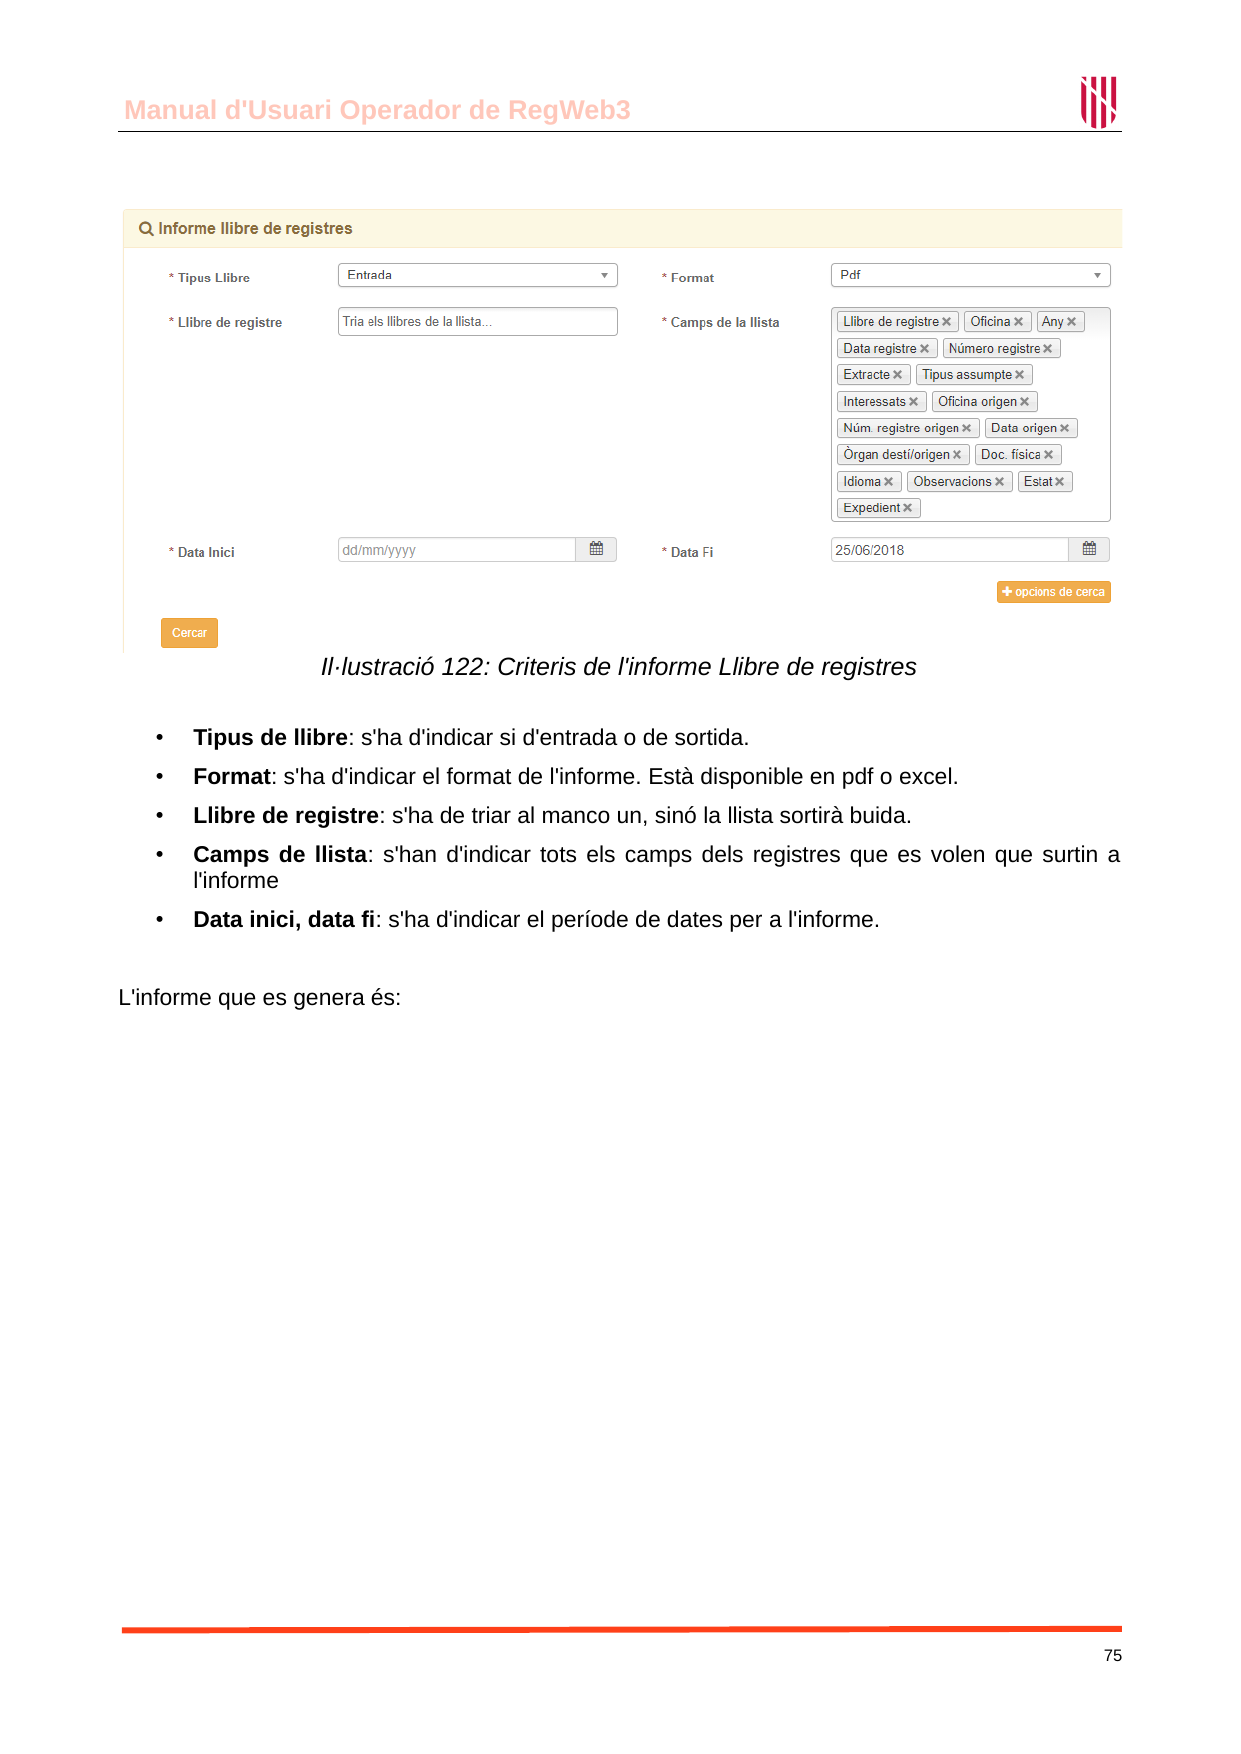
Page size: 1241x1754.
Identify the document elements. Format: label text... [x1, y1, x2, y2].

picture [118, 204, 1123, 653]
list Tipus de llibre: s'ha d'indicar si d'entrada o de sortida. [156, 724, 1122, 750]
list Camps de llista: s'han d'indicar tots els camps dels registres que es volen que surtin a l'informe [156, 841, 1122, 893]
list Format: s'ha d'indicar el format de l'informe. Està disponible en pdf o excel. [156, 763, 1122, 789]
list Data inici, data fi: s'ha d'indicar el període de dates per a l'informe. [156, 906, 1122, 932]
list Llibre de registre: s'ha de triar al manco un, sinó la llista sortirà buida. [156, 802, 1122, 828]
text Il·lustració 122: Criteris de l'informe Llibre de registres [118, 653, 1122, 681]
picture [1078, 74, 1119, 130]
text L'informe que es genera és: [118, 983, 1122, 1010]
